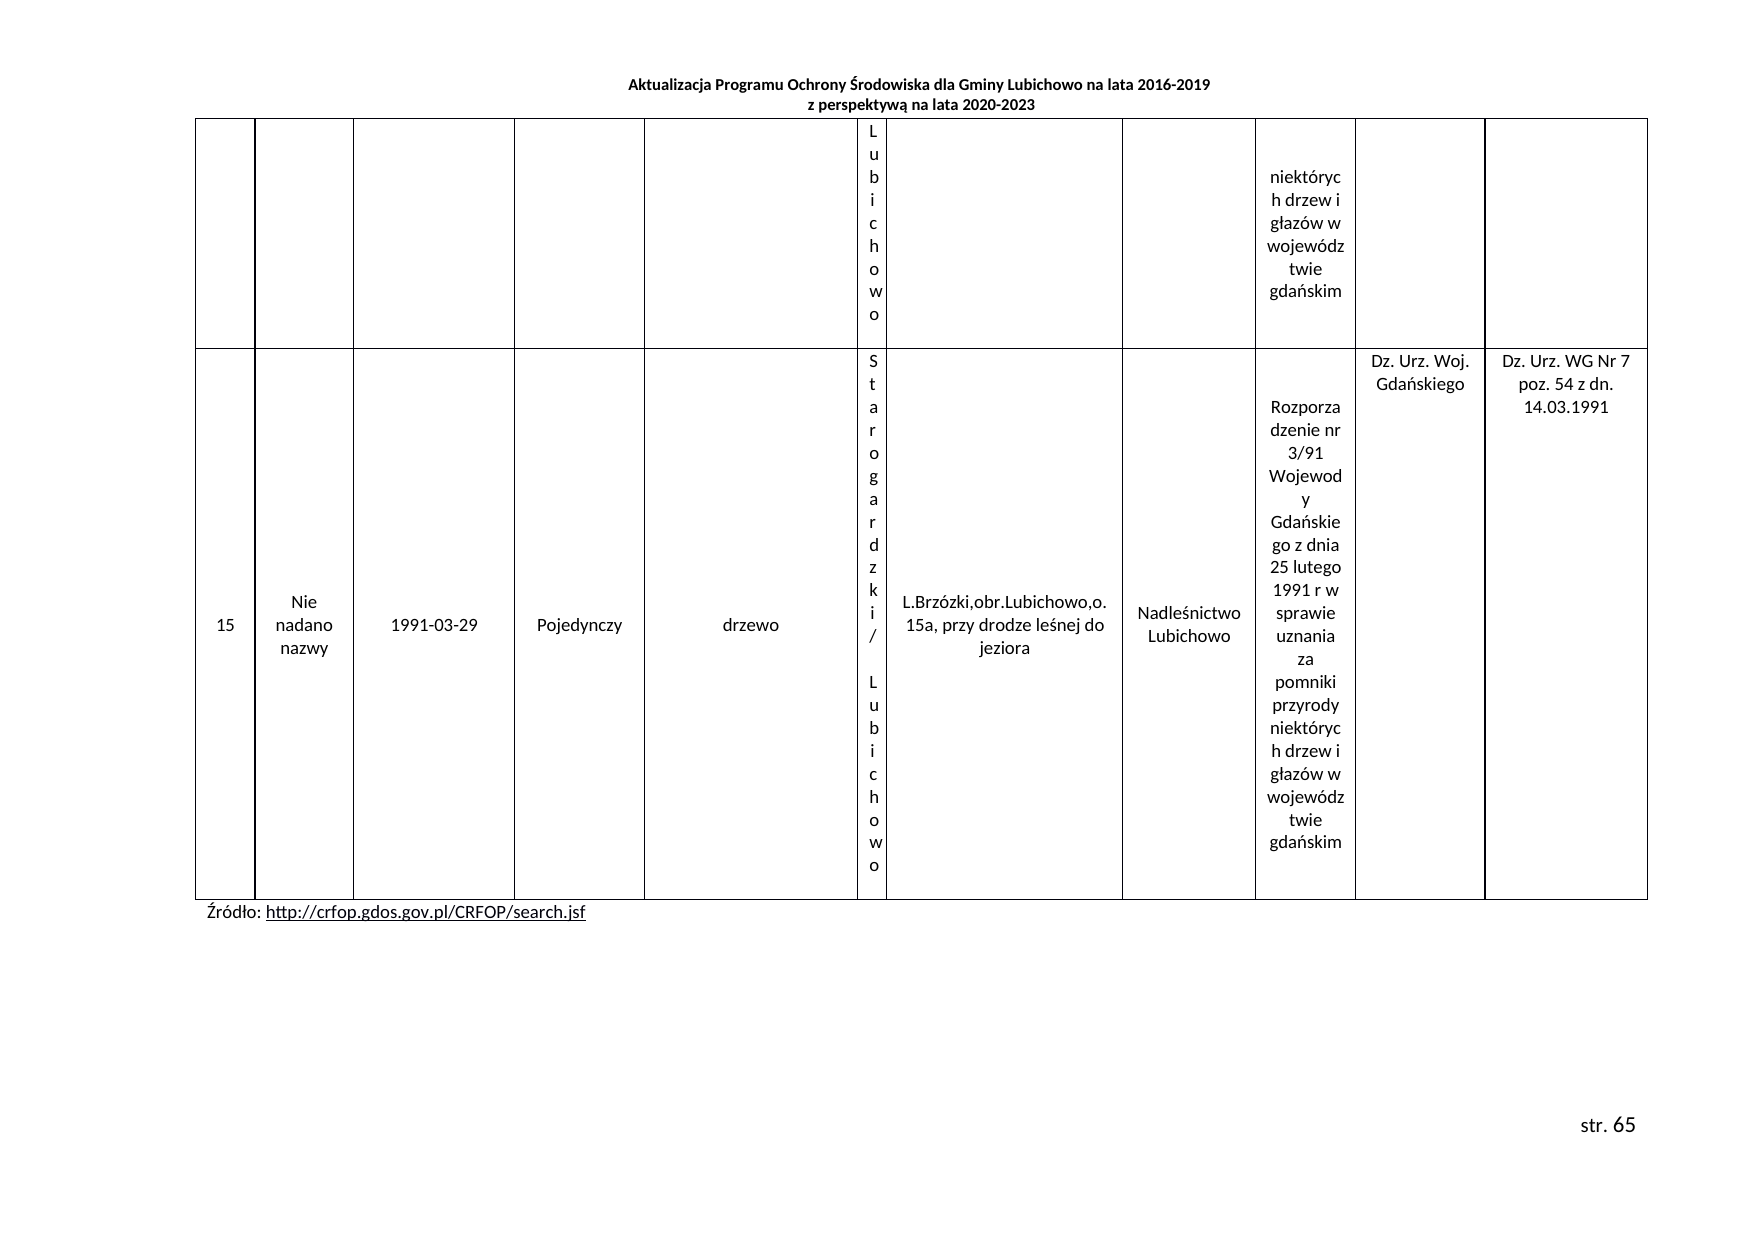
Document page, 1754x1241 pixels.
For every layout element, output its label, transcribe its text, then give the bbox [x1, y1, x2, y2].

table_cell [1486, 119, 1647, 348]
table_cell drzewo [645, 349, 857, 899]
table_cell Starogardzki/ Lubichowo [858, 349, 886, 899]
table_cell [645, 119, 857, 348]
table_cell Rozporzadzenie nr 3/91 Wojewody Gdańskiego z dnia 25 lutego 1991 r w sprawie uznania za pomniki przyrody niektórych drzew i głazów w województwie gdańskim [1256, 349, 1355, 899]
table_cell Dz. Urz. WG Nr 7 poz. 54 z dn. 14.03.1991 [1486, 349, 1647, 899]
table_cell [256, 119, 353, 348]
table_cell Dz. Urz. Woj. Gdańskiego [1356, 349, 1484, 899]
table_cell 15 [196, 349, 254, 899]
table_cell [1356, 119, 1484, 348]
table_cell Lubichowo [858, 119, 886, 348]
text Źródło: http://crfop.gdos.gov.pl/CRFOP/search.jsf [207, 900, 1636, 923]
table_cell 1991-03-29 [354, 349, 514, 899]
table_cell [1123, 119, 1255, 348]
table_cell niektórych drzew i głazów w województwie gdańskim [1256, 119, 1355, 348]
table_cell [887, 119, 1122, 348]
table_cell [354, 119, 514, 348]
table_cell Nadleśnictwo Lubichowo [1123, 349, 1255, 899]
table_cell Nie nadano nazwy [256, 349, 353, 899]
table_cell L.Brzózki,obr.Lubichowo,o.15a, przy drodze leśnej do jeziora [887, 349, 1122, 899]
table_cell [196, 119, 254, 348]
table_cell [515, 119, 644, 348]
table_cell Pojedynczy [515, 349, 644, 899]
